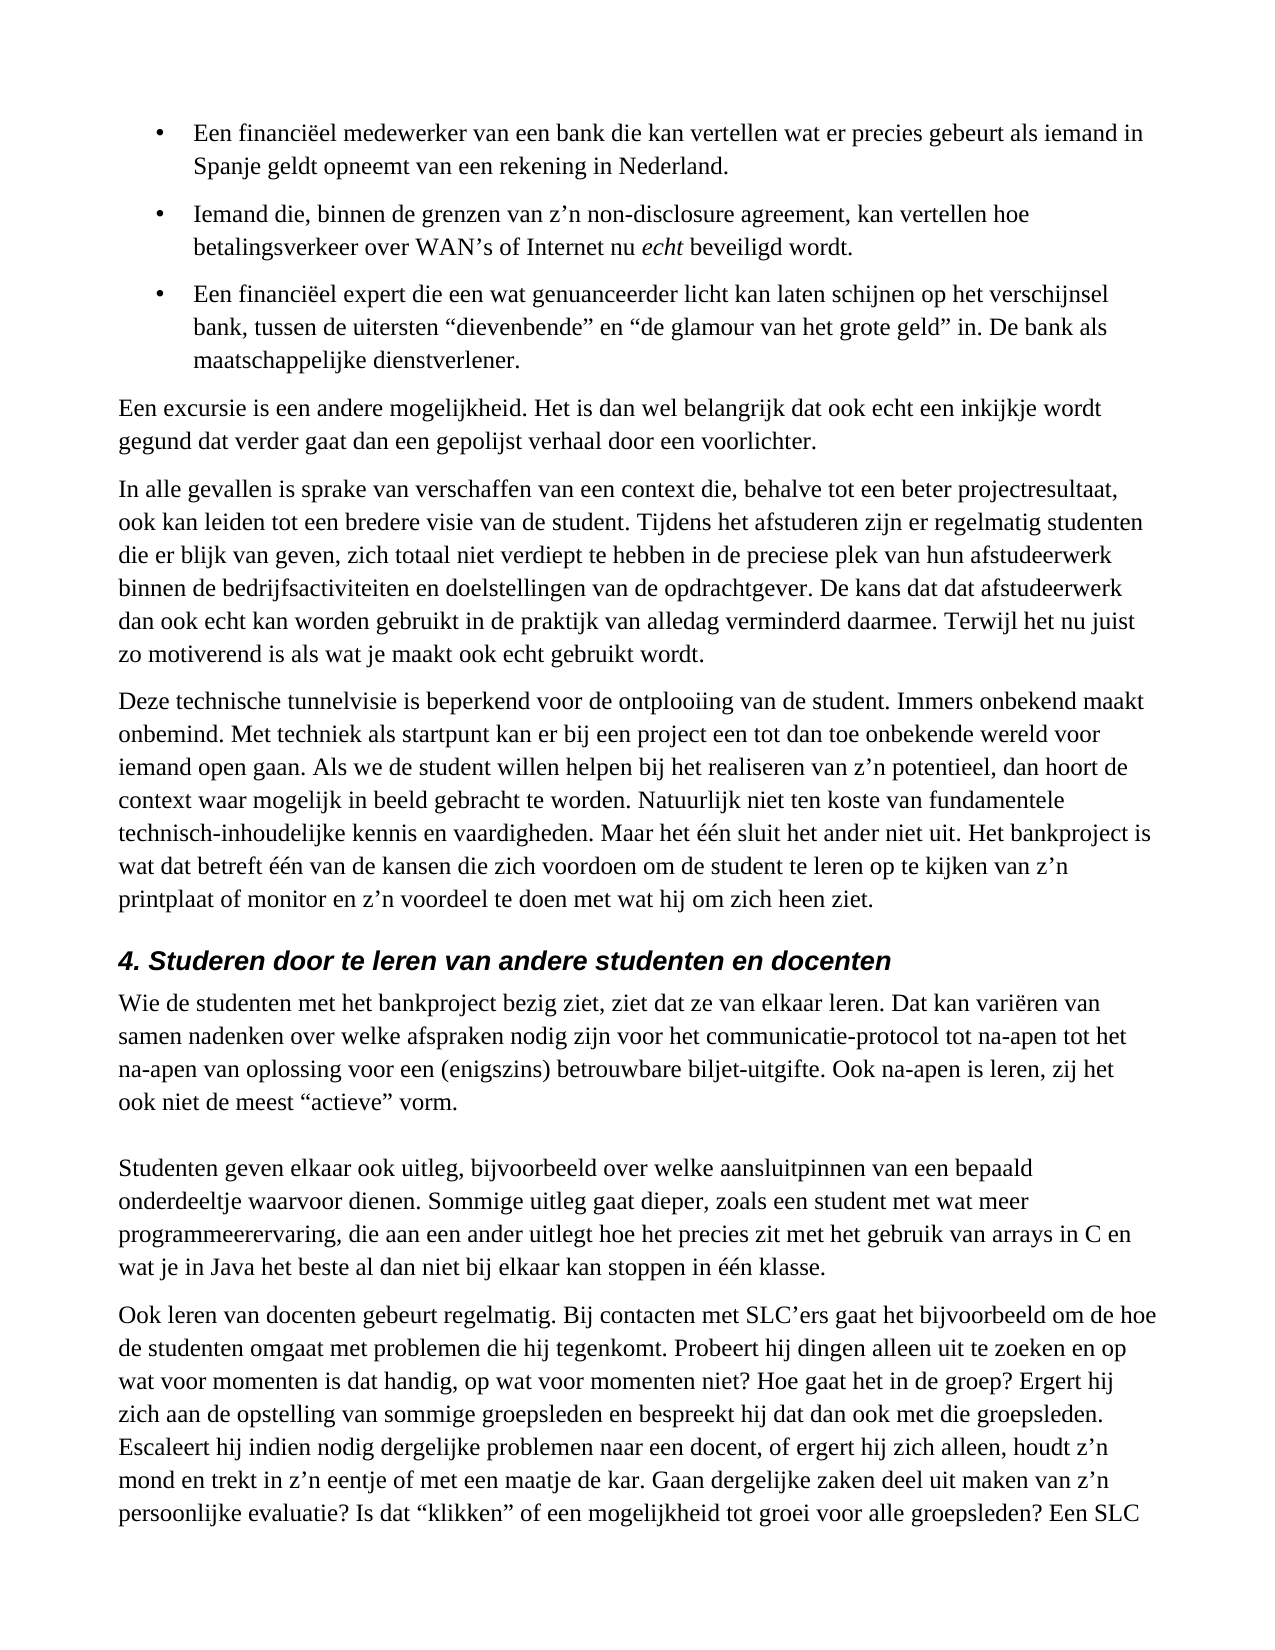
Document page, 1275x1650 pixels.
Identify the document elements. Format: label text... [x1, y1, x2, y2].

subtitle 4. Studeren door te leren van andere studenten en docenten [118, 944, 1157, 976]
text Een excursie is een andere mogelijkheid. Het is dan wel belangrijk dat ook echt een inkijkje wordt gegund dat verder gaat dan een gepolijst verhaal door een voorlichter. [118, 393, 1157, 455]
text Deze technische tunnelvisie is beperkend voor de ontplooiing van de student. Immers onbekend maakt onbemind. Met techniek als startpunt kan er bij een project een tot dan toe onbekende wereld voor iemand open gaan. Als we de student willen helpen bij het realiseren van z’n potentieel, dan hoort de context waar mogelijk in beeld gebracht te worden. Natuurlijk niet ten koste van fundamentele technisch-inhoudelijke kennis en vaardigheden. Maar het één sluit het ander niet uit. Het bankproject is wat dat betreft één van de kansen die zich voordoen om de student te leren op te kijken van z’n printplaat of monitor en z’n voordeel te doen met wat hij om zich heen ziet. [118, 686, 1157, 913]
list Iemand die, binnen de grenzen van z’n non-disclosure agreement, kan vertellen hoe betalingsverkeer over WAN’s of Internet nu echt beveiligd wordt. [156, 199, 1157, 261]
text Ook leren van docenten gebeurt regelmatig. Bij contacten met SLC’ers gaat het bijvoorbeeld om de hoe de studenten omgaat met problemen die hij tegenkomt. Probeert hij dingen alleen uit te zoeken en op wat voor momenten is dat handig, op wat voor momenten niet? Hoe gaat het in de groep? Ergert hij zich aan de opstelling van sommige groepsleden en bespreekt hij dat dan ook met die groepsleden. Escaleert hij indien nodig dergelijke problemen naar een docent, of ergert hij zich alleen, houdt z’n mond en trekt in z’n eentje of met een maatje de kar. Gaan dergelijke zaken deel uit maken van z’n persoonlijke evaluatie? Is dat “klikken” of een mogelijkheid tot groei voor alle groepsleden? Een SLC [118, 1300, 1157, 1527]
list Een financiëel medewerker van een bank die kan vertellen wat er precies gebeurt als iemand in Spanje geldt opneemt van een rekening in Nederland. [156, 118, 1157, 180]
text Wie de studenten met het bankproject bezig ziet, ziet dat ze van elkaar leren. Dat kan variëren van samen nadenken over welke afspraken nodig zijn voor het communicatie-protocol tot na-apen tot het na-apen van oplossing voor een (enigszins) betrouwbare biljet-uitgifte. Ook na-apen is leren, zij het ook niet de meest “actieve” vorm. Studenten geven elkaar ook uitleg, bijvoorbeeld over welke aansluitpinnen van een bepaald onderdeeltje waarvoor dienen. Sommige uitleg gaat dieper, zoals een student met wat meer programmeerervaring, die aan een ander uitlegt hoe het precies zit met het gebruik van arrays in C en wat je in Java het beste al dan niet bij elkaar kan stoppen in één klasse. [118, 988, 1157, 1281]
list Een financiëel expert die een wat genuanceerder licht kan laten schijnen op het verschijnsel bank, tussen de uitersten “dievenbende” en “de glamour van het grote geld” in. De bank als maatschappelijke dienstverlener. [156, 279, 1157, 374]
text In alle gevallen is sprake van verschaffen van een context die, behalve tot een beter projectresultaat, ook kan leiden tot een bredere visie van de student. Tijdens het afstuderen zijn er regelmatig studenten die er blijk van geven, zich totaal niet verdiept te hebben in de preciese plek van hun afstudeerwerk binnen de bedrijfsactiviteiten en doelstellingen van de opdrachtgever. De kans dat dat afstudeerwerk dan ook echt kan worden gebruikt in de praktijk van alledag verminderd daarmee. Terwijl het nu juist zo motiverend is als wat je maakt ook echt gebruikt wordt. [118, 474, 1157, 667]
